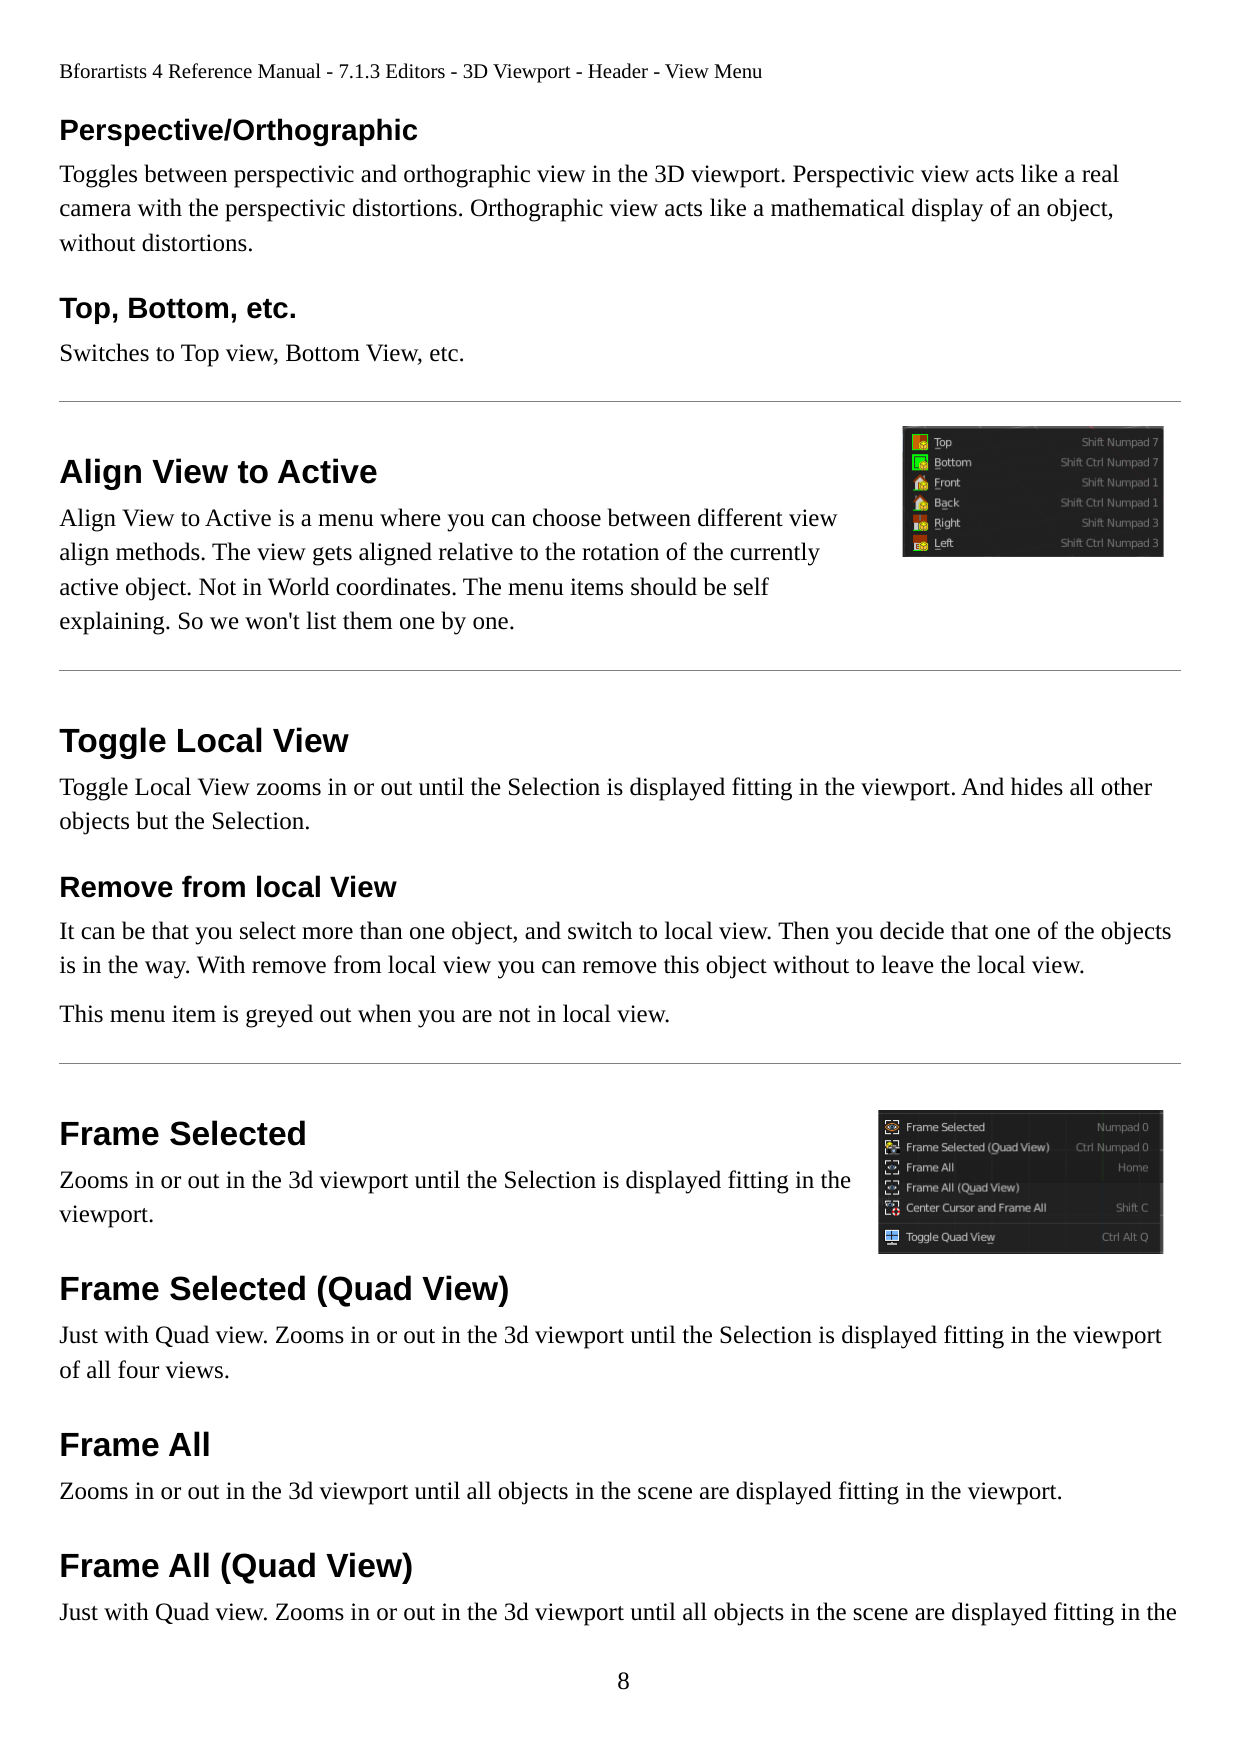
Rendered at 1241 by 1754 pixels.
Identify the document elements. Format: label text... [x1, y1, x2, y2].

text Align View to Active is a menu where you can choose between different view align methods. The view gets aligned relative to the rotation of the currently active object. Not in World coordinates. The menu items should be self explaining. So we won't list them one by one. [59, 503, 1181, 635]
picture [902, 426, 1164, 557]
subtitle [1164, 1113, 1181, 1152]
text Switches to Top view, Bottom View, etc. [59, 338, 1181, 366]
subtitle Remove from local View [59, 870, 1181, 903]
subtitle Frame All (Quad View) [59, 1546, 1181, 1584]
subtitle [1164, 452, 1181, 490]
text Toggle Local View zooms in or out until the Selection is displayed fitting in the viewport. And hides all other objects but the Selection. [59, 772, 1181, 835]
text Zooms in or out in the 3d viewport until the Selection is displayed fitting in the viewport. [59, 1165, 878, 1228]
text Toggles between perspectivic and orthographic view in the 3D viewport. Perspectivic view acts like a real camera with the perspectivic distortions. Orthographic view acts like a mathematical display of an object, without distortions. [59, 159, 1181, 257]
subtitle Frame Selected (Quad View) [59, 1269, 1181, 1308]
subtitle Frame All [59, 1424, 1181, 1463]
subtitle Align View to Active [59, 452, 902, 490]
text Zooms in or out in the 3d viewport until all objects in the scene are displayed fitting in the viewport. [59, 1476, 1181, 1504]
subtitle Top, Bottom, etc. [59, 291, 1181, 325]
text It can be that you select more than one object, and switch to local view. Then you decide that one of the objects is in the way. With remove from local view you can remove this object without to leave the local view. [59, 916, 1181, 979]
subtitle Frame Selected [59, 1113, 878, 1152]
text Just with Quad view. Zooms in or out in the 3d viewport until the Selection is displayed fitting in the viewport of all four views. [59, 1320, 1181, 1383]
text Just with Quad view. Zooms in or out in the 3d viewport until all objects in the scene are displayed fitting in the [59, 1597, 1181, 1626]
subtitle Toggle Local View [59, 720, 1181, 759]
picture [878, 1110, 1164, 1254]
subtitle Perspective/Orthographic [59, 113, 1181, 146]
text This menu item is greyed out when you are not in local view. [59, 999, 1181, 1028]
